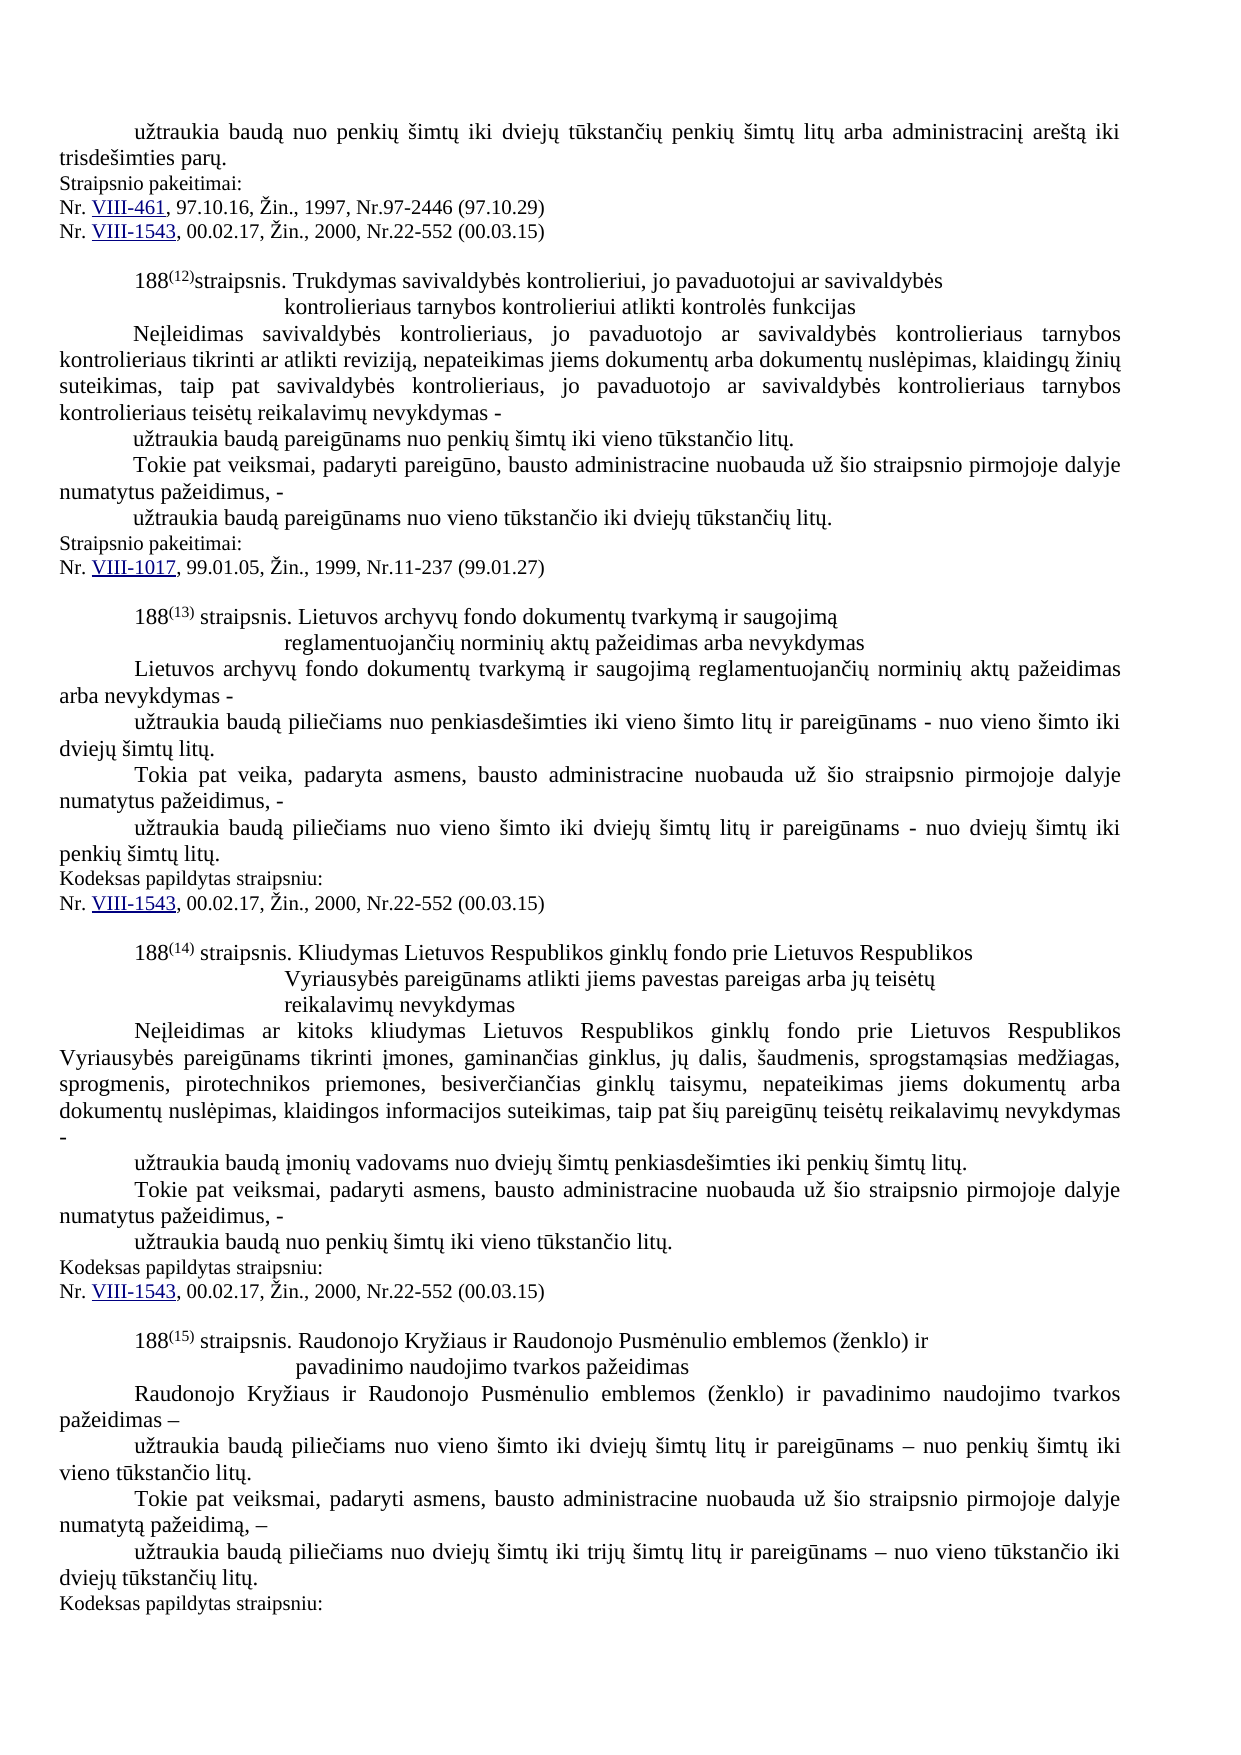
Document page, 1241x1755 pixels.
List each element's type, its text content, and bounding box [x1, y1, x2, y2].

text 188(12)straipsnis. Trukdymas savivaldybės kontrolieriui, jo pavaduotojui ar savivaldybės [134, 267, 1122, 293]
text užtraukia baudą pareigūnams nuo penkių šimtų iki vieno tūkstančio litų. [59, 425, 1122, 452]
text Nr. VIII-1017, 99.01.05, Žin., 1999, Nr.11-237 (99.01.27) [59, 555, 1122, 579]
text reikalavimų nevykdymas [284, 991, 1122, 1018]
text užtraukia baudą pareigūnams nuo vieno tūkstančio iki dviejų tūkstančių litų. [59, 504, 1122, 531]
text pavadinimo naudojimo tvarkos pažeidimas [59, 1353, 1122, 1380]
text užtraukia baudą nuo penkių šimtų iki vieno tūkstančio litų. [59, 1228, 1122, 1255]
text Lietuvos archyvų fondo dokumentų tvarkymą ir saugojimą reglamentuojančių norminių aktų pažeidimas arba nevykdymas - [59, 656, 1122, 708]
text Tokie pat veiksmai, padaryti asmens, bausto administracine nuobauda už šio straipsnio pirmojoje dalyje numatytą pažeidimą, – [59, 1485, 1122, 1538]
text Straipsnio pakeitimai: [59, 531, 1122, 555]
text Nr. VIII-461, 97.10.16, Žin., 1997, Nr.97-2446 (97.10.29) [59, 195, 1122, 219]
text užtraukia baudą nuo penkių šimtų iki dviejų tūkstančių penkių šimtų litų arba administracinį areštą iki trisdešimties parų. [59, 118, 1122, 171]
text Vyriausybės pareigūnams atlikti jiems pavestas pareigas arba jų teisėtų [284, 965, 1122, 991]
text Nr. VIII-1543, 00.02.17, Žin., 2000, Nr.22-552 (00.03.15) [59, 1279, 1122, 1303]
text Kodeksas papildytas straipsniu: [59, 866, 1122, 890]
text Tokie pat veiksmai, padaryti asmens, bausto administracine nuobauda už šio straipsnio pirmojoje dalyje numatytus pažeidimus, - [59, 1176, 1122, 1228]
text Nr. VIII-1543, 00.02.17, Žin., 2000, Nr.22-552 (00.03.15) [59, 890, 1122, 914]
text Nr. VIII-1543, 00.02.17, Žin., 2000, Nr.22-552 (00.03.15) [59, 219, 1122, 243]
text užtraukia baudą piliečiams nuo vieno šimto iki dviejų šimtų litų ir pareigūnams – nuo penkių šimtų iki vieno tūkstančio litų. [59, 1432, 1122, 1485]
text Neįleidimas ar kitoks kliudymas Lietuvos Respublikos ginklų fondo prie Lietuvos Respublikos Vyriausybės pareigūnams tikrinti įmones, gaminančias ginklus, jų dalis, šaudmenis, sprogstamąsias medžiagas, sprogmenis, pirotechnikos priemones, besiverčiančias ginklų taisymu, nepateikimas jiems dokumentų arba dokumentų nuslėpimas, klaidingos informacijos suteikimas, taip pat šių pareigūnų teisėtų reikalavimų nevykdymas - [59, 1018, 1122, 1149]
text Tokie pat veiksmai, padaryti pareigūno, bausto administracine nuobauda už šio straipsnio pirmojoje dalyje numatytus pažeidimus, - [59, 452, 1122, 504]
text Kodeksas papildytas straipsniu: [59, 1255, 1122, 1279]
text Tokia pat veika, padaryta asmens, bausto administracine nuobauda už šio straipsnio pirmojoje dalyje numatytus pažeidimus, - [59, 761, 1122, 814]
text 188(14) straipsnis. Kliudymas Lietuvos Respublikos ginklų fondo prie Lietuvos Respublikos [134, 938, 1122, 965]
text Kodeksas papildytas straipsniu: [59, 1591, 1122, 1614]
text Raudonojo Kryžiaus ir Raudonojo Pusmėnulio emblemos (ženklo) ir pavadinimo naudojimo tvarkos pažeidimas – [59, 1380, 1122, 1432]
text 188(15) straipsnis. Raudonojo Kryžiaus ir Raudonojo Pusmėnulio emblemos (ženklo) ir [134, 1327, 1122, 1353]
text užtraukia baudą piliečiams nuo vieno šimto iki dviejų šimtų litų ir pareigūnams - nuo dviejų šimtų iki penkių šimtų litų. [59, 814, 1122, 866]
text reglamentuojančių norminių aktų pažeidimas arba nevykdymas [284, 629, 1122, 656]
text užtraukia baudą piliečiams nuo penkiasdešimties iki vieno šimto litų ir pareigūnams - nuo vieno šimto iki dviejų šimtų litų. [59, 708, 1122, 761]
text užtraukia baudą piliečiams nuo dviejų šimtų iki trijų šimtų litų ir pareigūnams – nuo vieno tūkstančio iki dviejų tūkstančių litų. [59, 1538, 1122, 1591]
text kontrolieriaus tarnybos kontrolieriui atlikti kontrolės funkcijas [284, 293, 1122, 320]
text 188(13) straipsnis. Lietuvos archyvų fondo dokumentų tvarkymą ir saugojimą [134, 603, 1122, 629]
text užtraukia baudą įmonių vadovams nuo dviejų šimtų penkiasdešimties iki penkių šimtų litų. [59, 1149, 1122, 1176]
text Neįleidimas savivaldybės kontrolieriaus, jo pavaduotojo ar savivaldybės kontrolieriaus tarnybos kontrolieriaus tikrinti ar atlikti reviziją, nepateikimas jiems dokumentų arba dokumentų nuslėpimas, klaidingų žinių suteikimas, taip pat savivaldybės kontrolieriaus, jo pavaduotojo ar savivaldybės kontrolieriaus tarnybos kontrolieriaus teisėtų reikalavimų nevykdymas - [59, 320, 1122, 425]
text Straipsnio pakeitimai: [59, 171, 1122, 195]
